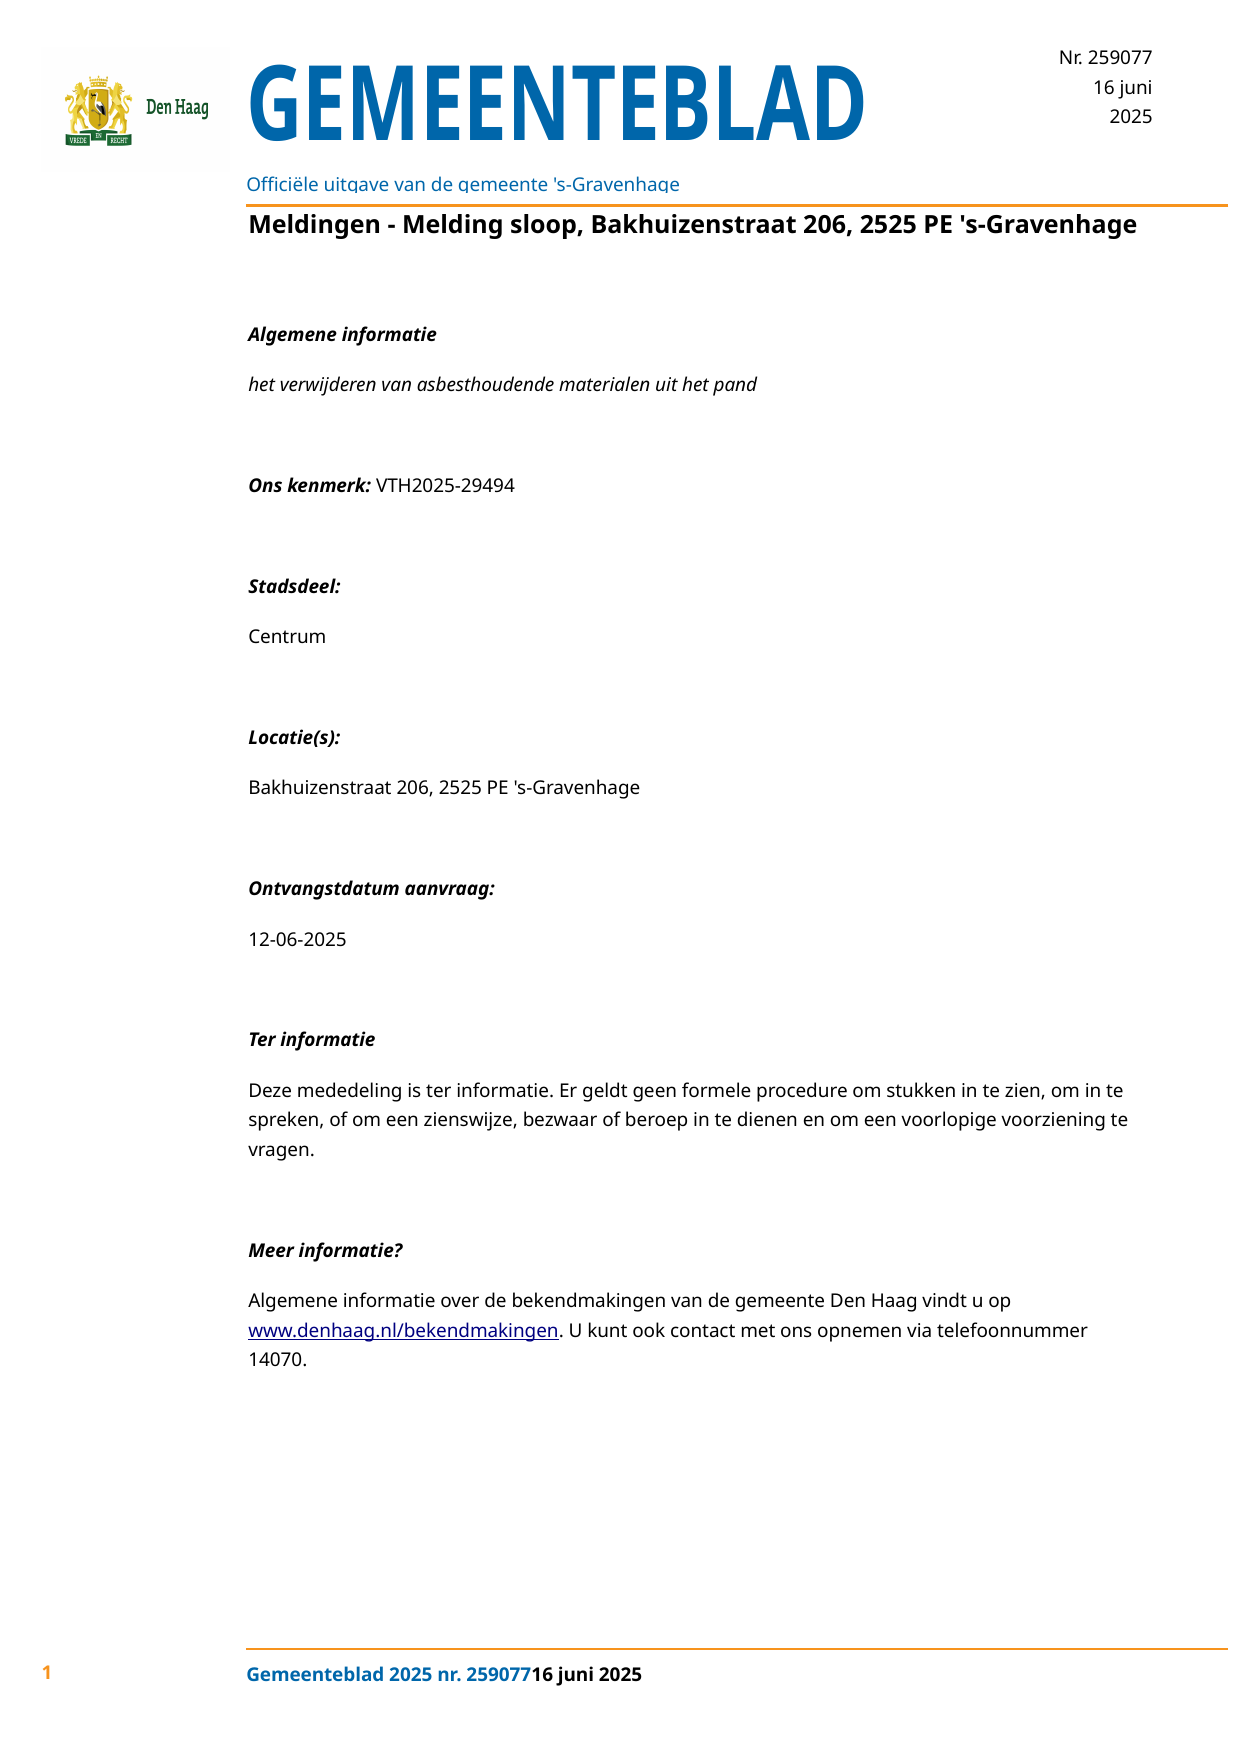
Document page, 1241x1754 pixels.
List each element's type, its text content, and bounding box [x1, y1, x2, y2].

text Algemene informatie over de bekendmakingen van de gemeente Den Haag vindt u op www.denhaag.nl/bekendmakingen. U kunt ook contact met ons opnemen via telefoonnummer 14070. [248, 1287, 1152, 1372]
text Ter informatie [248, 1027, 1152, 1052]
picture [41, 47, 231, 172]
text Centrum [248, 623, 1152, 649]
text Stadsdeel: [248, 573, 1152, 598]
text Algemene informatie [248, 321, 1152, 346]
text Ons kenmerk: VTH2025-29494 [248, 472, 1152, 498]
text Meldingen - Melding sloop, Bakhuizenstraat 206, 2525 PE 's-Gravenhage [248, 207, 1152, 241]
text Meer informatie? [248, 1237, 1152, 1263]
text 12-06-2025 [248, 926, 1152, 951]
text Bakhuizenstraat 206, 2525 PE 's-Gravenhage [248, 774, 1152, 800]
text Locatie(s): [248, 724, 1152, 750]
text het verwijderen van asbesthoudende materialen uit het pand [248, 371, 1152, 397]
text Ontvangstdatum aanvraag: [248, 875, 1152, 901]
text Deze mededeling is ter informatie. Er geldt geen formele procedure om stukken in te zien, om in te spreken, of om een zienswijze, bezwaar of beroep in te dienen en om een voorlopige voorziening te vragen. [248, 1077, 1152, 1162]
